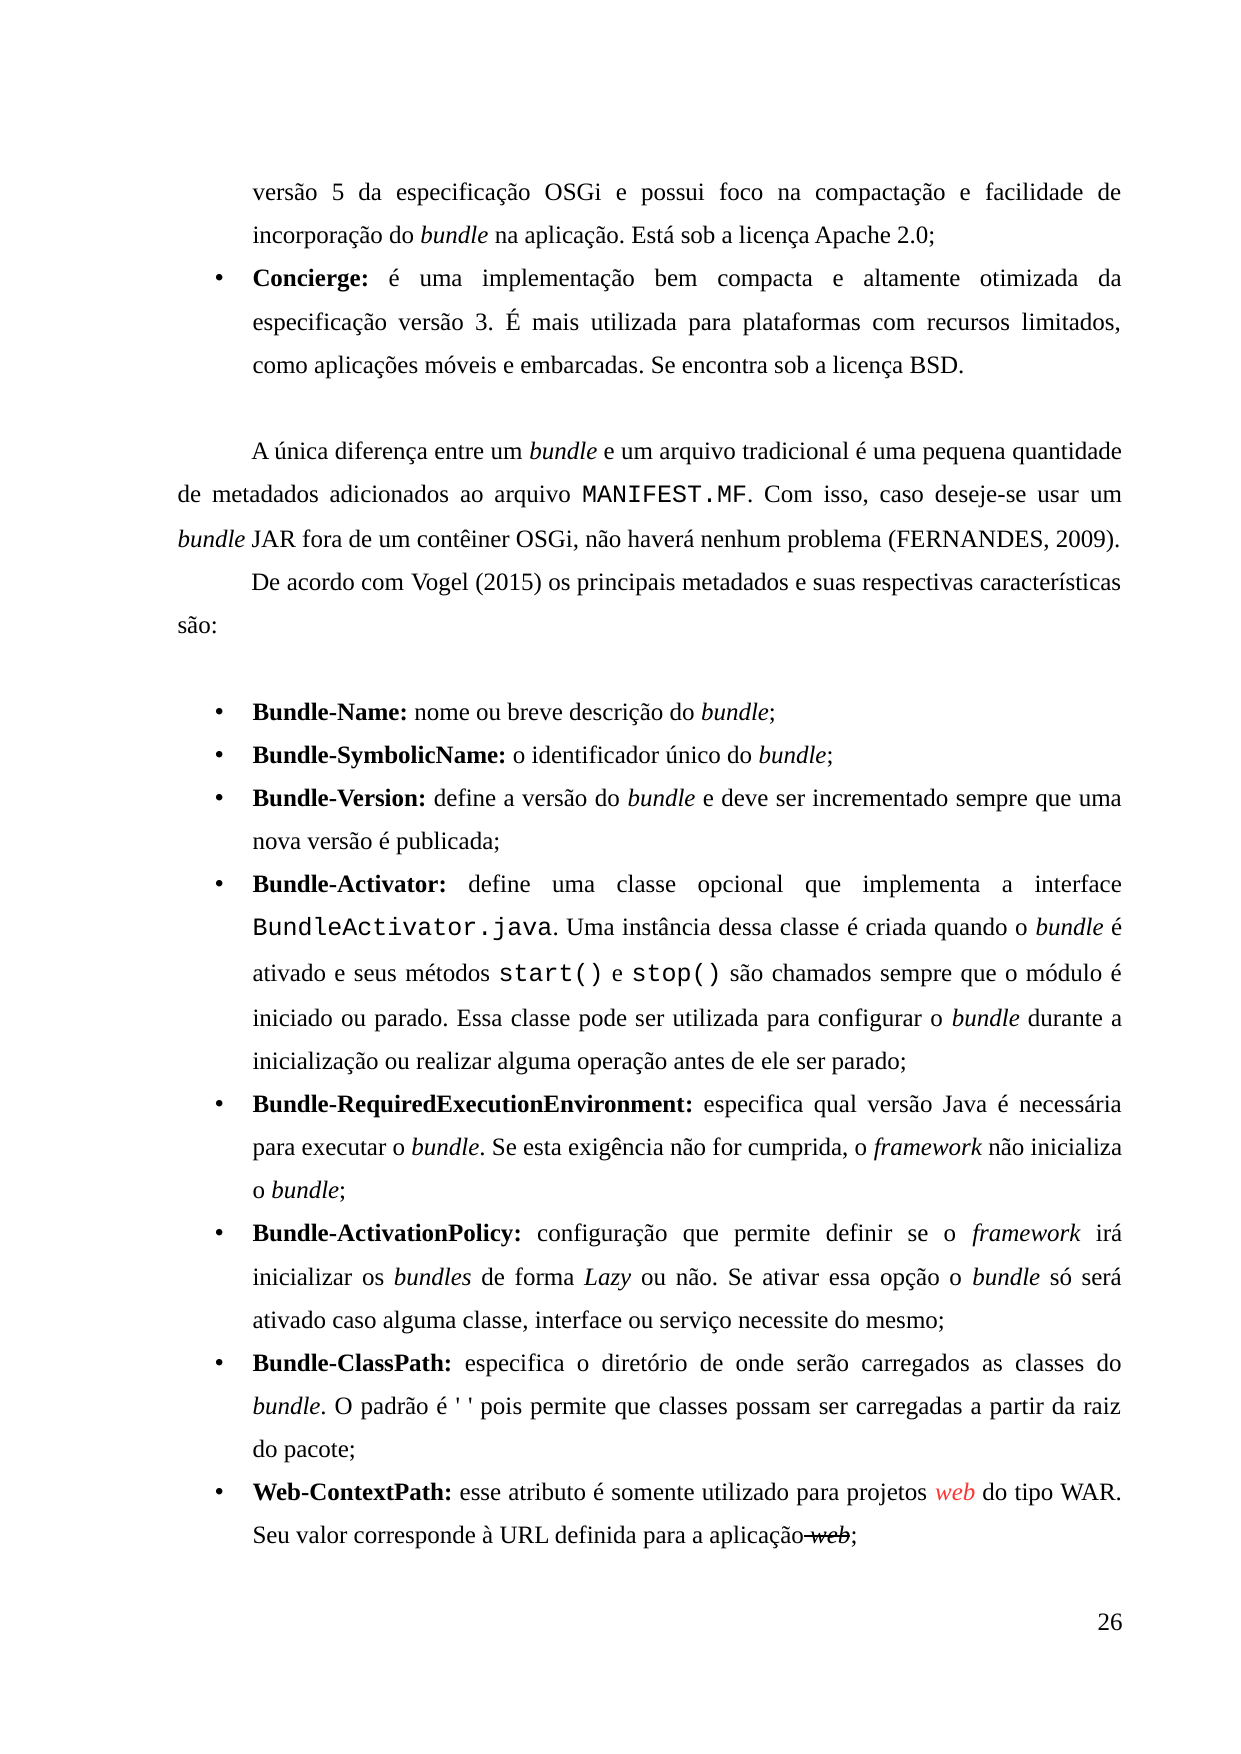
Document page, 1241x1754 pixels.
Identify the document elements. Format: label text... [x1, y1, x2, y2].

text De acordo com Vogel (2015) os principais metadados e suas respectivas características são: [177, 567, 1122, 639]
list Bundle-Version: define a versão do bundle e deve ser incrementado sempre que uma nova versão é publicada; [215, 783, 1122, 855]
list Bundle-ActivationPolicy: configuração que permite definir se o framework irá inicializar os bundles de forma Lazy ou não. Se ativar essa opção o bundle só será ativado caso alguma classe, interface ou serviço necessite do mesmo; [215, 1218, 1122, 1333]
list Bundle-RequiredExecutionEnvironment: especifica qual versão Java é necessária para executar o bundle. Se esta exigência não for cumprida, o framework não inicializa o bundle; [215, 1089, 1122, 1204]
list Concierge: é uma implementação bem compacta e altamente otimizada da especificação versão 3. É mais utilizada para plataformas com recursos limitados, como aplicações móveis e embarcadas. Se encontra sob a licença BSD. [215, 263, 1122, 378]
list Bundle-Name: nome ou breve descrição do bundle; [215, 697, 1122, 726]
text A única diferença entre um bundle e um arquivo tradicional é uma pequena quantidade de metadados adicionados ao arquivo MANIFEST.MF. Com isso, caso deseje-se usar um bundle JAR fora de um contêiner OSGi, não haverá nenhum problema (FERNANDES, 2009). [177, 436, 1122, 553]
list Web-ContextPath: esse atributo é somente utilizado para projetos web do tipo WAR. Seu valor corresponde à URL definida para a aplicação web; [215, 1477, 1122, 1549]
list versão 5 da especificação OSGi e possui foco na compactação e facilidade de incorporação do bundle na aplicação. Está sob a licença Apache 2.0; [215, 177, 1122, 249]
list Bundle-SymbolicName: o identificador único do bundle; [215, 740, 1122, 769]
list Bundle-ClassPath: especifica o diretório de onde serão carregados as classes do bundle. O padrão é ' ' pois permite que classes possam ser carregadas a partir da raiz do pacote; [215, 1348, 1122, 1463]
list Bundle-Activator: define uma classe opcional que implementa a interface BundleActivator.java. Uma instância dessa classe é criada quando o bundle é ativado e seus métodos start() e stop() são chamados sempre que o módulo é iniciado ou parado. Essa classe pode ser utilizada para configurar o bundle durante a inicialização ou realizar alguma operação antes de ele ser parado; [215, 869, 1122, 1075]
